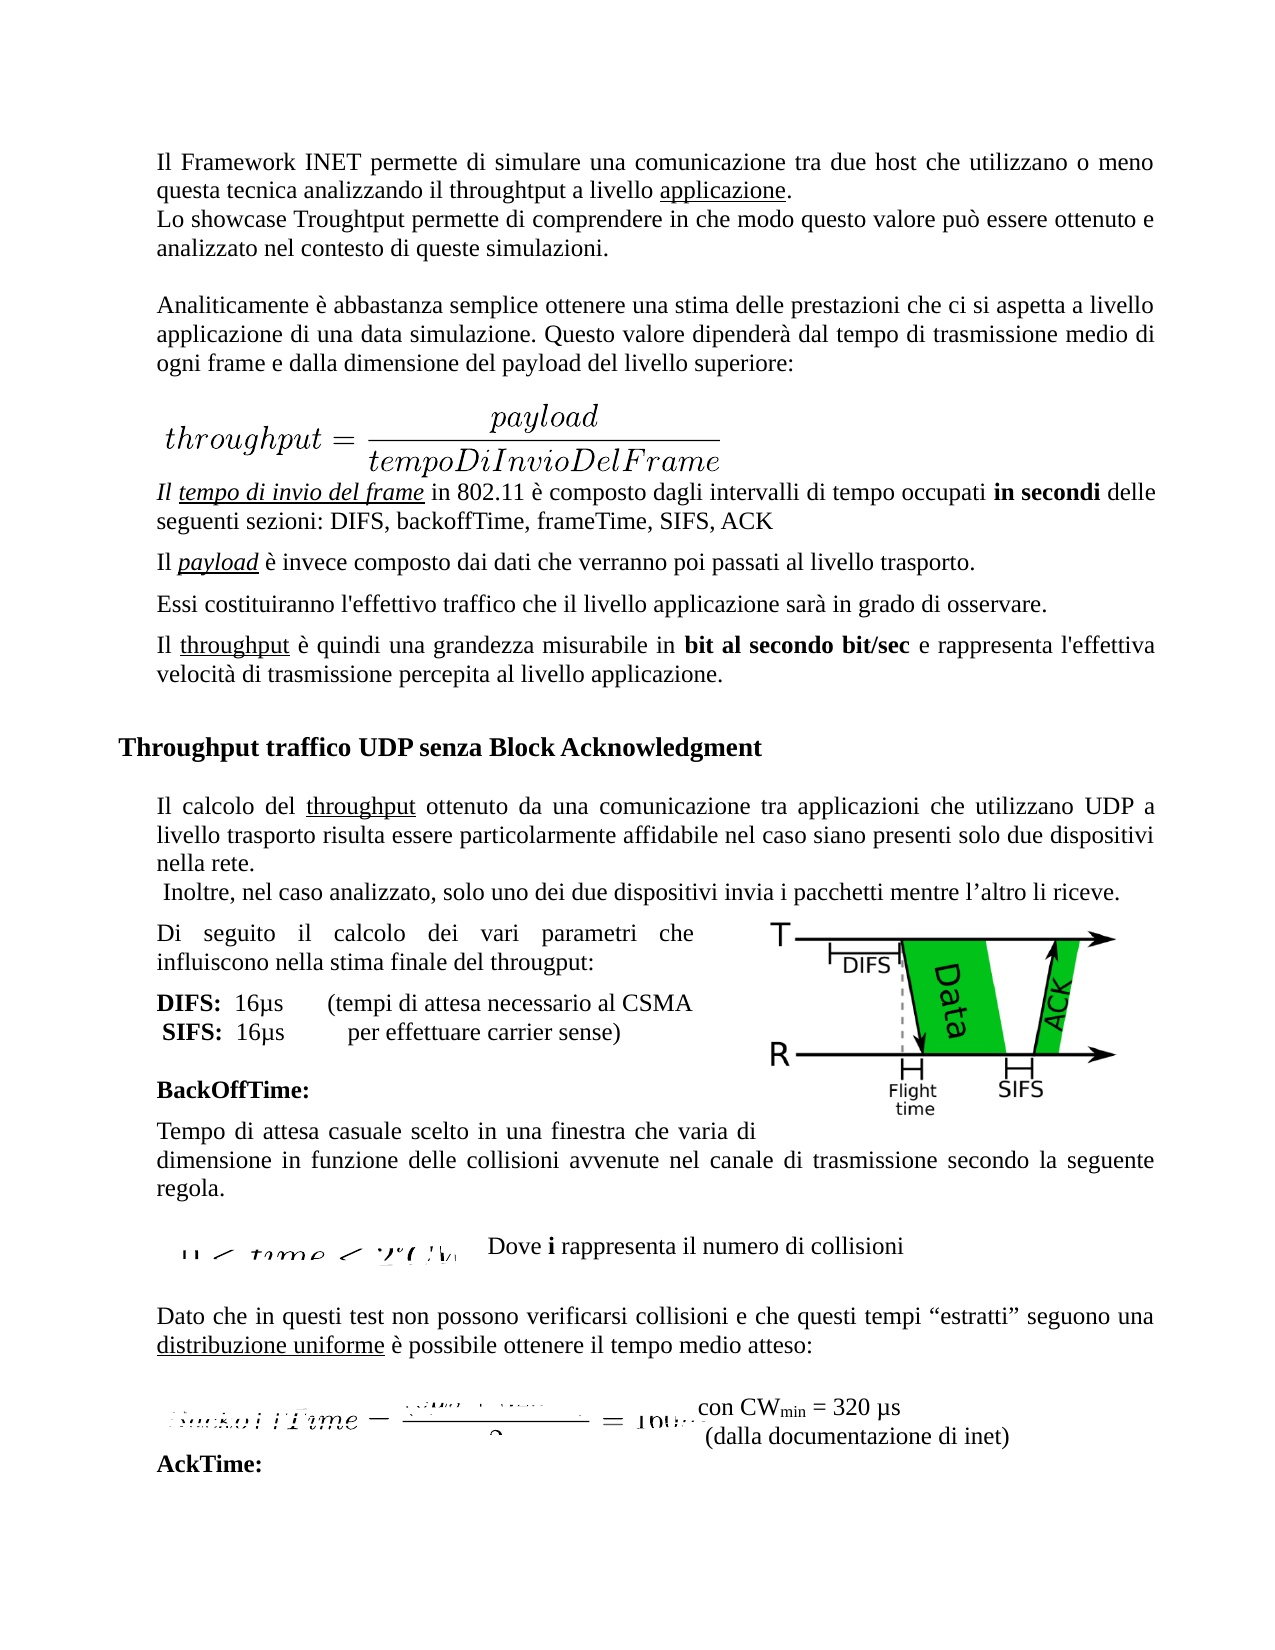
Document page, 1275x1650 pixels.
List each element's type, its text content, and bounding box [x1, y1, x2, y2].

text Dato che in questi test non possono verificarsi collisioni e che questi tempi “estratti” seguono una distribuzione uniforme è possibile ottenere il tempo medio atteso: [156, 1301, 1156, 1358]
text Il payload è invece composto dai dati che verranno poi passati al livello trasporto. [156, 547, 1156, 576]
text Il throughput è quindi una grandezza misurabile in bit al secondo bit/sec e rappresenta l'effettiva velocità di trasmissione percepita al livello applicazione. [156, 630, 1156, 687]
text DIFS: 16µs (tempi di attesa necessario al CSMA [156, 988, 757, 1017]
text Inoltre, nel caso analizzato, solo uno dei due dispositivi invia i pacchetti mentre l’altro li riceve. [156, 877, 1156, 906]
text Analiticamente è abbastanza semplice ottenere una stima delle prestazioni che ci si aspetta a livello applicazione di una data simulazione. Questo valore dipenderà dal tempo di trasmissione medio di ogni frame e dalla dimensione del payload del livello superiore: [156, 291, 1156, 377]
text con CWmin = 320 µs [118, 1392, 1156, 1421]
text Il tempo di invio del frame in 802.11 è composto dagli intervalli di tempo occupati in secondi delle seguenti sezioni: DIFS, backoffTime, frameTime, SIFS, ACK [156, 402, 1156, 535]
text Dove i rappresenta il numero di collisioni [118, 1231, 1156, 1260]
text BackOffTime: [156, 1075, 757, 1103]
text Di seguito il calcolo dei vari parametri che influiscono nella stima finale del througput: [156, 918, 694, 976]
text AckTime: [156, 1449, 1156, 1478]
text [1134, 1075, 1156, 1103]
text (dalla documentazione di inet) [118, 1421, 1156, 1449]
text SIFS: 16µs per effettuare carrier sense) [118, 1017, 757, 1046]
text Tempo di attesa casuale scelto in una finestra che varia di dimensione in funzione delle collisioni avvenute nel canale di trasmissione secondo la seguente regola. [156, 1116, 1156, 1202]
text Il Framework INET permette di simulare una comunicazione tra due host che utilizzano o meno questa tecnica analizzando il throughtput a livello applicazione. [156, 147, 1156, 204]
text Il calcolo del throughput ottenuto da una comunicazione tra applicazioni che utilizzano UDP a livello trasporto risulta essere particolarmente affidabile nel caso siano presenti solo due dispositivi nella rete. [156, 791, 1156, 877]
text Lo showcase Troughtput permette di comprendere in che modo questo valore può essere ottenuto e analizzato nel contesto di queste simulazioni. [156, 204, 1156, 262]
text Essi costituiranno l'effettivo traffico che il livello applicazione sarà in grado di osservare. [156, 589, 1156, 617]
text Throughput traffico UDP senza Block Acknowledgment [118, 731, 1156, 762]
